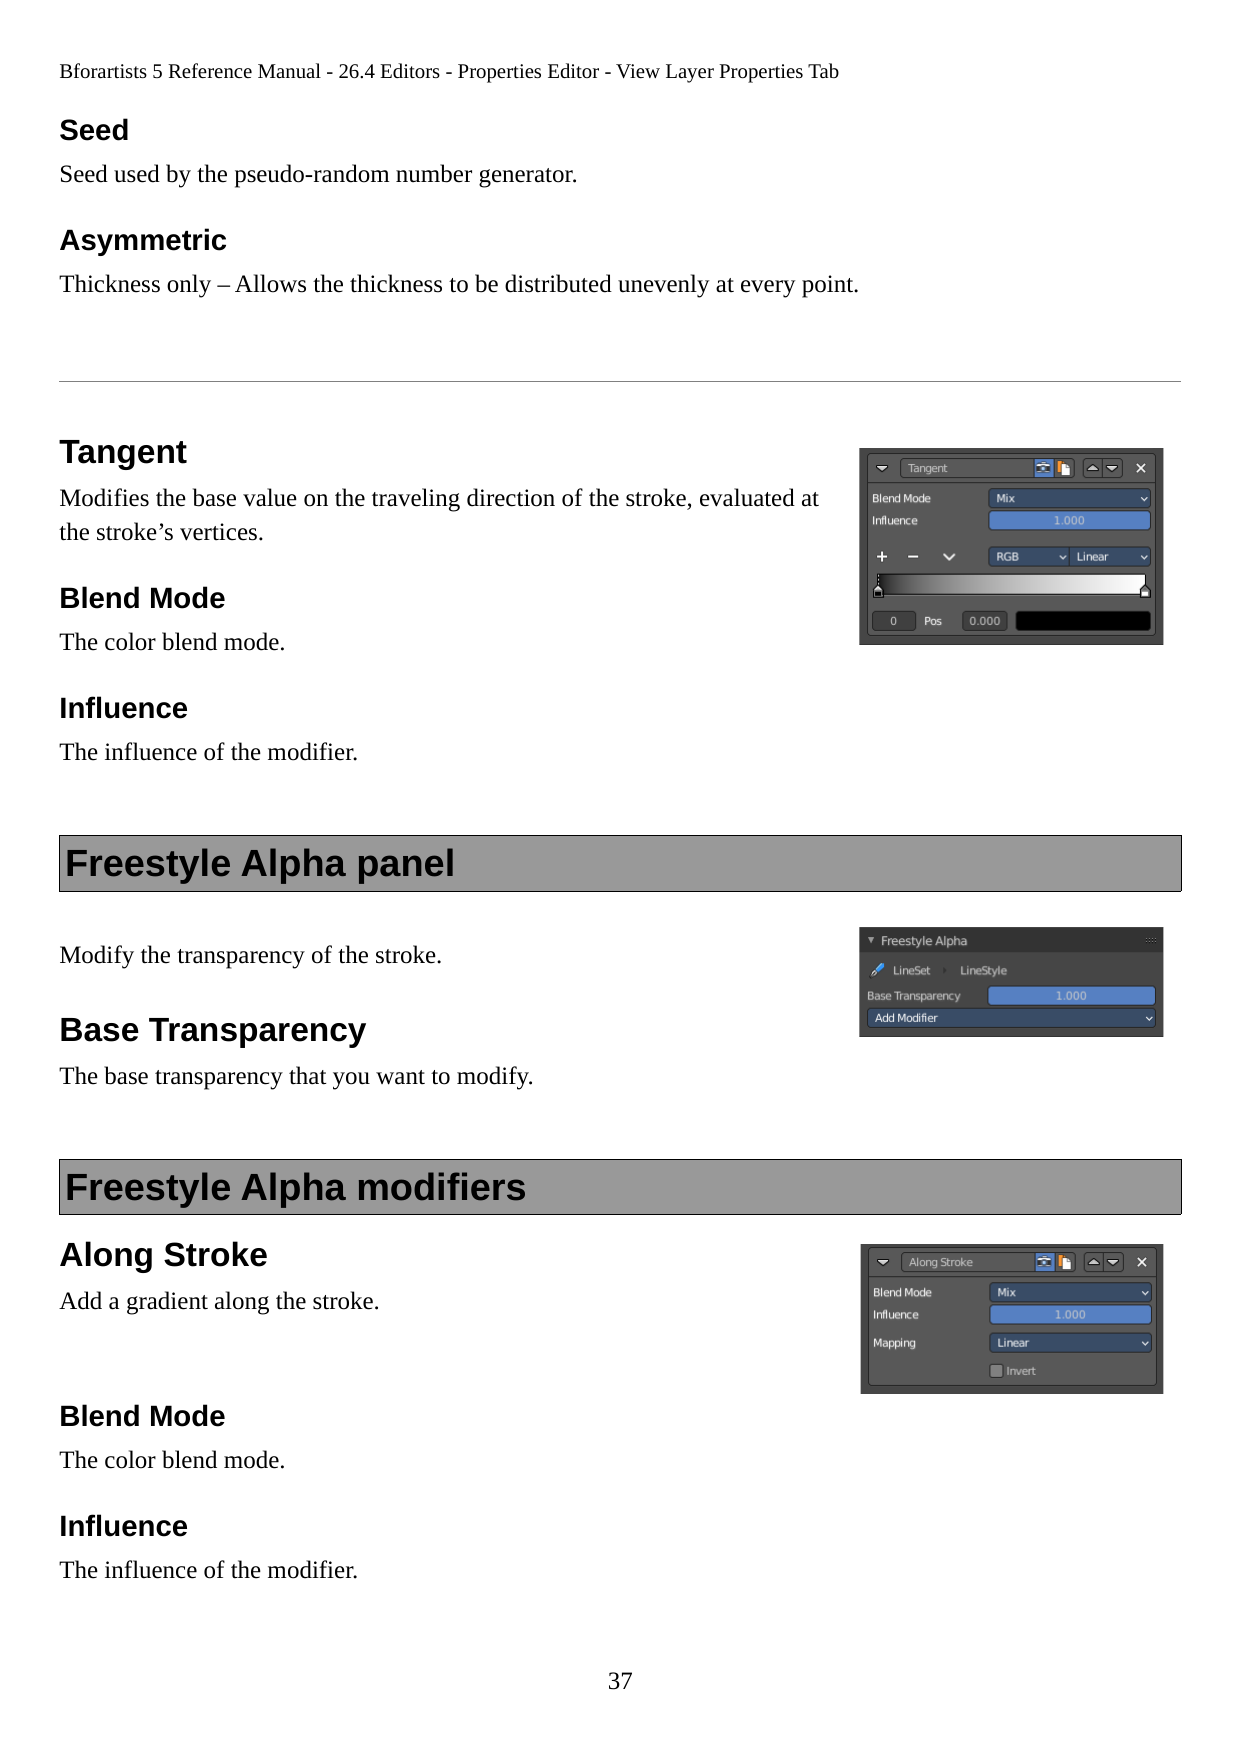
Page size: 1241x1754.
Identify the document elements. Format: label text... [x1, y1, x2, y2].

text The influence of the modifier. [59, 737, 1181, 766]
subtitle Tangent [59, 432, 1181, 471]
text The influence of the modifier. [59, 1555, 1181, 1584]
picture [859, 927, 1164, 1037]
subtitle Blend Mode [59, 581, 859, 615]
subtitle Influence [59, 691, 1181, 725]
table_header Freestyle Alpha panel [60, 836, 1181, 891]
subtitle Asymmetric [59, 222, 1181, 256]
picture [859, 448, 1164, 645]
subtitle Blend Mode [59, 1399, 1181, 1433]
subtitle Along Stroke [59, 1235, 1181, 1274]
subtitle Influence [59, 1509, 1181, 1543]
subtitle Base Transparency [59, 1010, 1181, 1048]
text The base transparency that you want to modify. [59, 1061, 1181, 1089]
subtitle Seed [59, 113, 1181, 146]
text The color blend mode. [59, 627, 1181, 656]
text The color blend mode. [59, 1445, 1181, 1474]
picture [860, 1244, 1164, 1394]
text Modifies the base value on the traveling direction of the stroke, evaluated at the stroke’s vertices. [59, 483, 859, 546]
text Thickness only – Allows the thickness to be distributed unevenly at every point. [59, 269, 1181, 297]
text Seed used by the pseudo-random number generator. [59, 159, 1181, 188]
table_header Freestyle Alpha modifiers [60, 1160, 1181, 1214]
subtitle [1164, 581, 1181, 615]
text Add a gradient along the stroke. [59, 1286, 860, 1315]
text Modify the transparency of the stroke. [59, 940, 859, 968]
